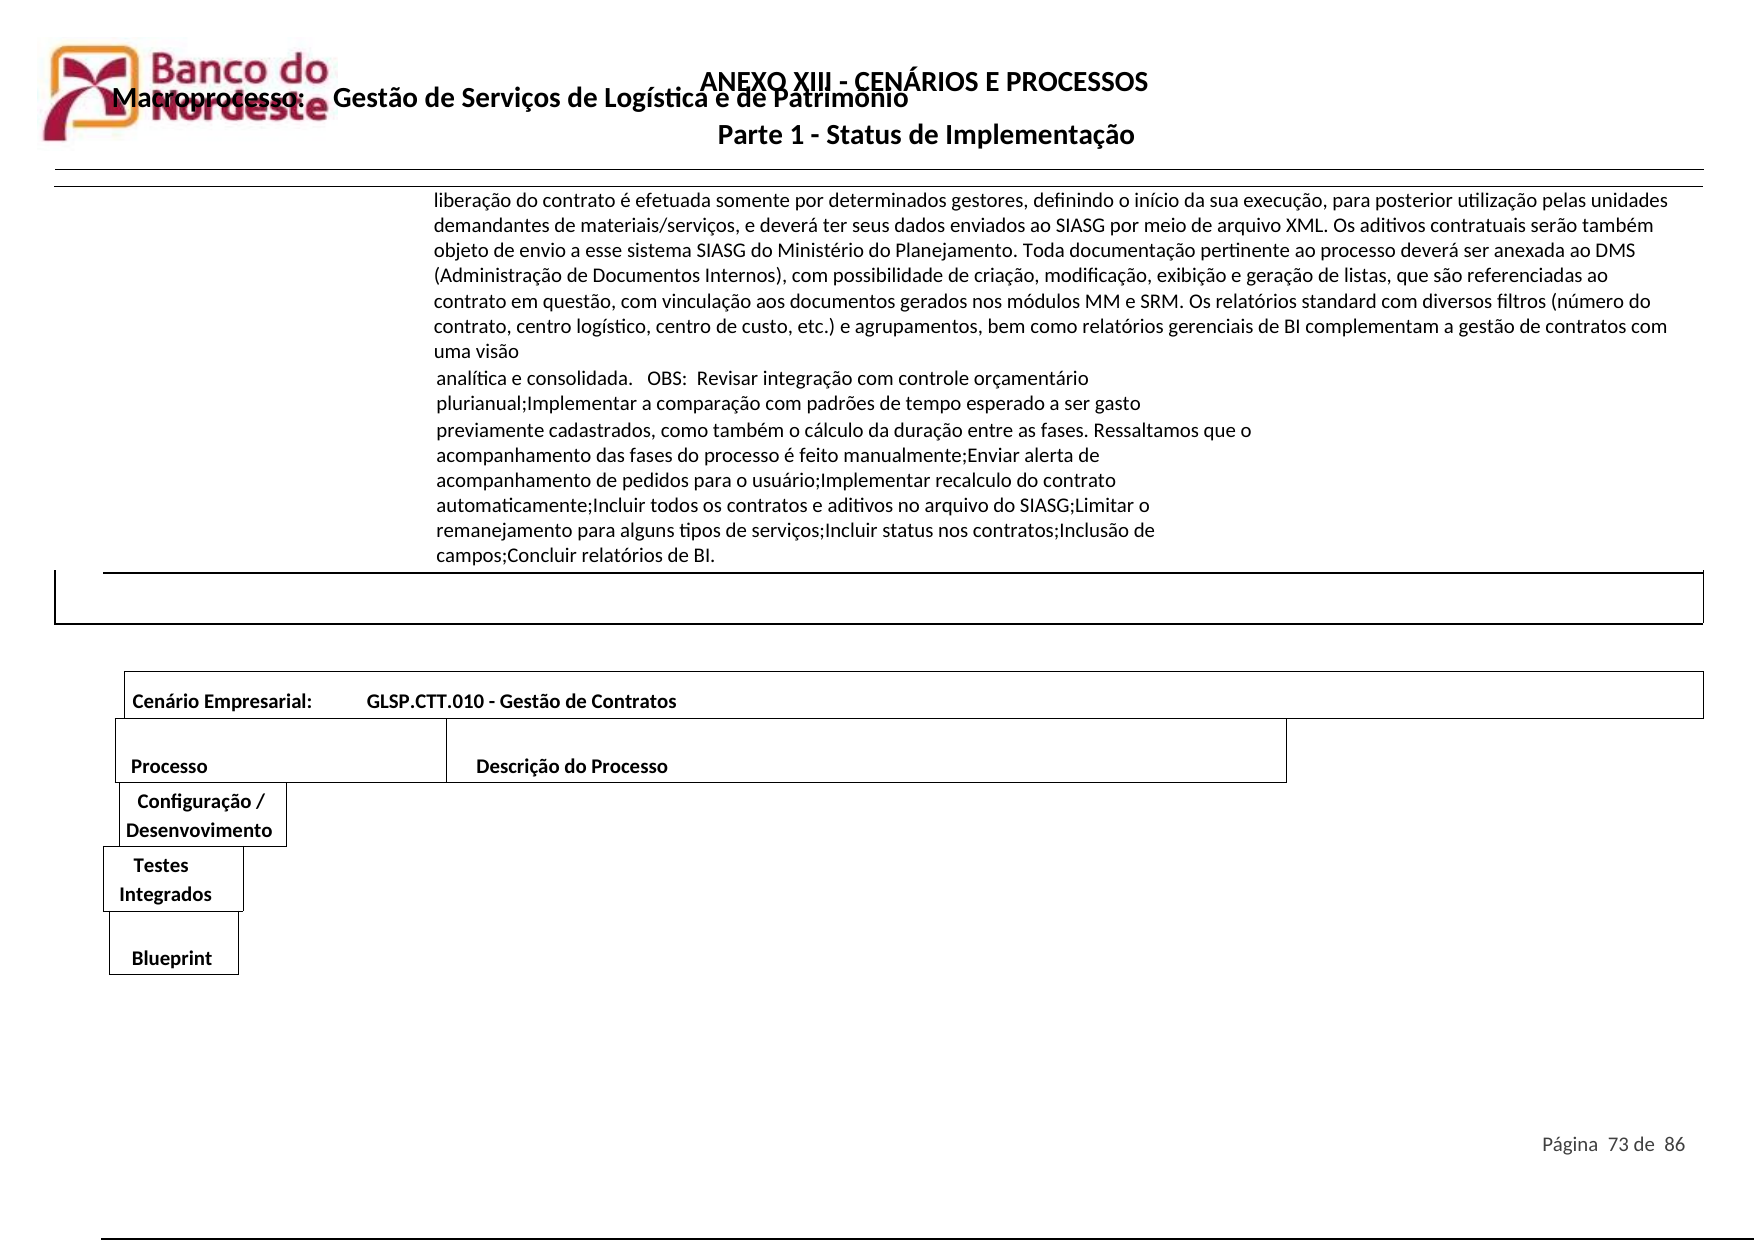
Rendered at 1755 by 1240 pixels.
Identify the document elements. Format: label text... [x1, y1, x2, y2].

table_cell [286, 911, 367, 974]
text liberação do contrato é efetuada somente por determinados gestores, definindo o início da sua execução, para posterior utilização pelas unidades demandantes de materiais/serviços, e deverá ter seus dados enviados ao SIASG por meio de arquivo XML. Os aditivos contratuais serão também objeto de envio a esse sistema SIASG do Ministério do Planejamento. Toda documentação pertinente ao processo deverá ser anexada ao DMS (Administração de Documentos Internos), com possibilidade de criação, modificação, exibição e geração de listas, que são referenciadas ao contrato em questão, com vinculação aos documentos gerados nos módulos MM e SRM. Os relatórios standard com diversos filtros (número do contrato, centro logístico, centro de custo, etc.) e agrupamentos, bem como relatórios gerenciais de BI complementam a gestão de contratos com uma visão [110, 187, 1685, 364]
table_header Cenário Empresarial: [125, 672, 367, 718]
table_header [109, 671, 115, 718]
table_cell [103, 718, 109, 782]
table_cell [103, 912, 109, 974]
table_cell Processo [116, 719, 446, 782]
table_cell Testes Integrados [104, 847, 243, 911]
table_cell [367, 911, 446, 974]
table_cell Blueprint [110, 912, 238, 974]
table_cell [109, 718, 115, 782]
table_cell [1286, 911, 1703, 974]
table_cell [243, 911, 286, 974]
table_cell [446, 911, 1286, 974]
table_cell [109, 782, 115, 846]
table_cell [367, 846, 446, 911]
table_cell [446, 783, 1286, 846]
table_header [103, 671, 109, 718]
table_header GLSP.CTT.010 - Gestão de Contratos [367, 672, 1703, 718]
table_cell [1286, 782, 1703, 846]
table_cell [367, 783, 446, 846]
table_header [119, 671, 124, 718]
table_cell [287, 783, 367, 846]
table_cell [103, 782, 109, 846]
table_cell [286, 846, 367, 911]
table_cell [1287, 719, 1703, 782]
text analítica e consolidada. OBS: Revisar integração com controle orçamentário plurianual;Implementar a comparação com padrões de tempo esperado a ser gasto [436, 365, 1293, 416]
table_cell [446, 846, 1286, 911]
table_cell [115, 783, 119, 846]
table_header [115, 671, 119, 718]
table_cell [244, 847, 286, 911]
table_cell [239, 912, 243, 974]
text previamente cadastrados, como também o cálculo da duração entre as fases. Ressaltamos que o acompanhamento das fases do processo é feito manualmente;Enviar alerta de acompanhamento de pedidos para o usuário;Implementar recalculo do contrato automaticamente;Incluir todos os contratos e aditivos no arquivo do SIASG;Limitar o remanejamento para alguns tipos de serviços;Incluir status nos contratos;Inclusão de campos;Concluir relatórios de BI. [436, 417, 1254, 568]
table_cell Descrição do Processo [447, 719, 1286, 782]
table_cell Configuração / Desenvovimento [120, 783, 286, 846]
table_cell [1286, 846, 1703, 911]
